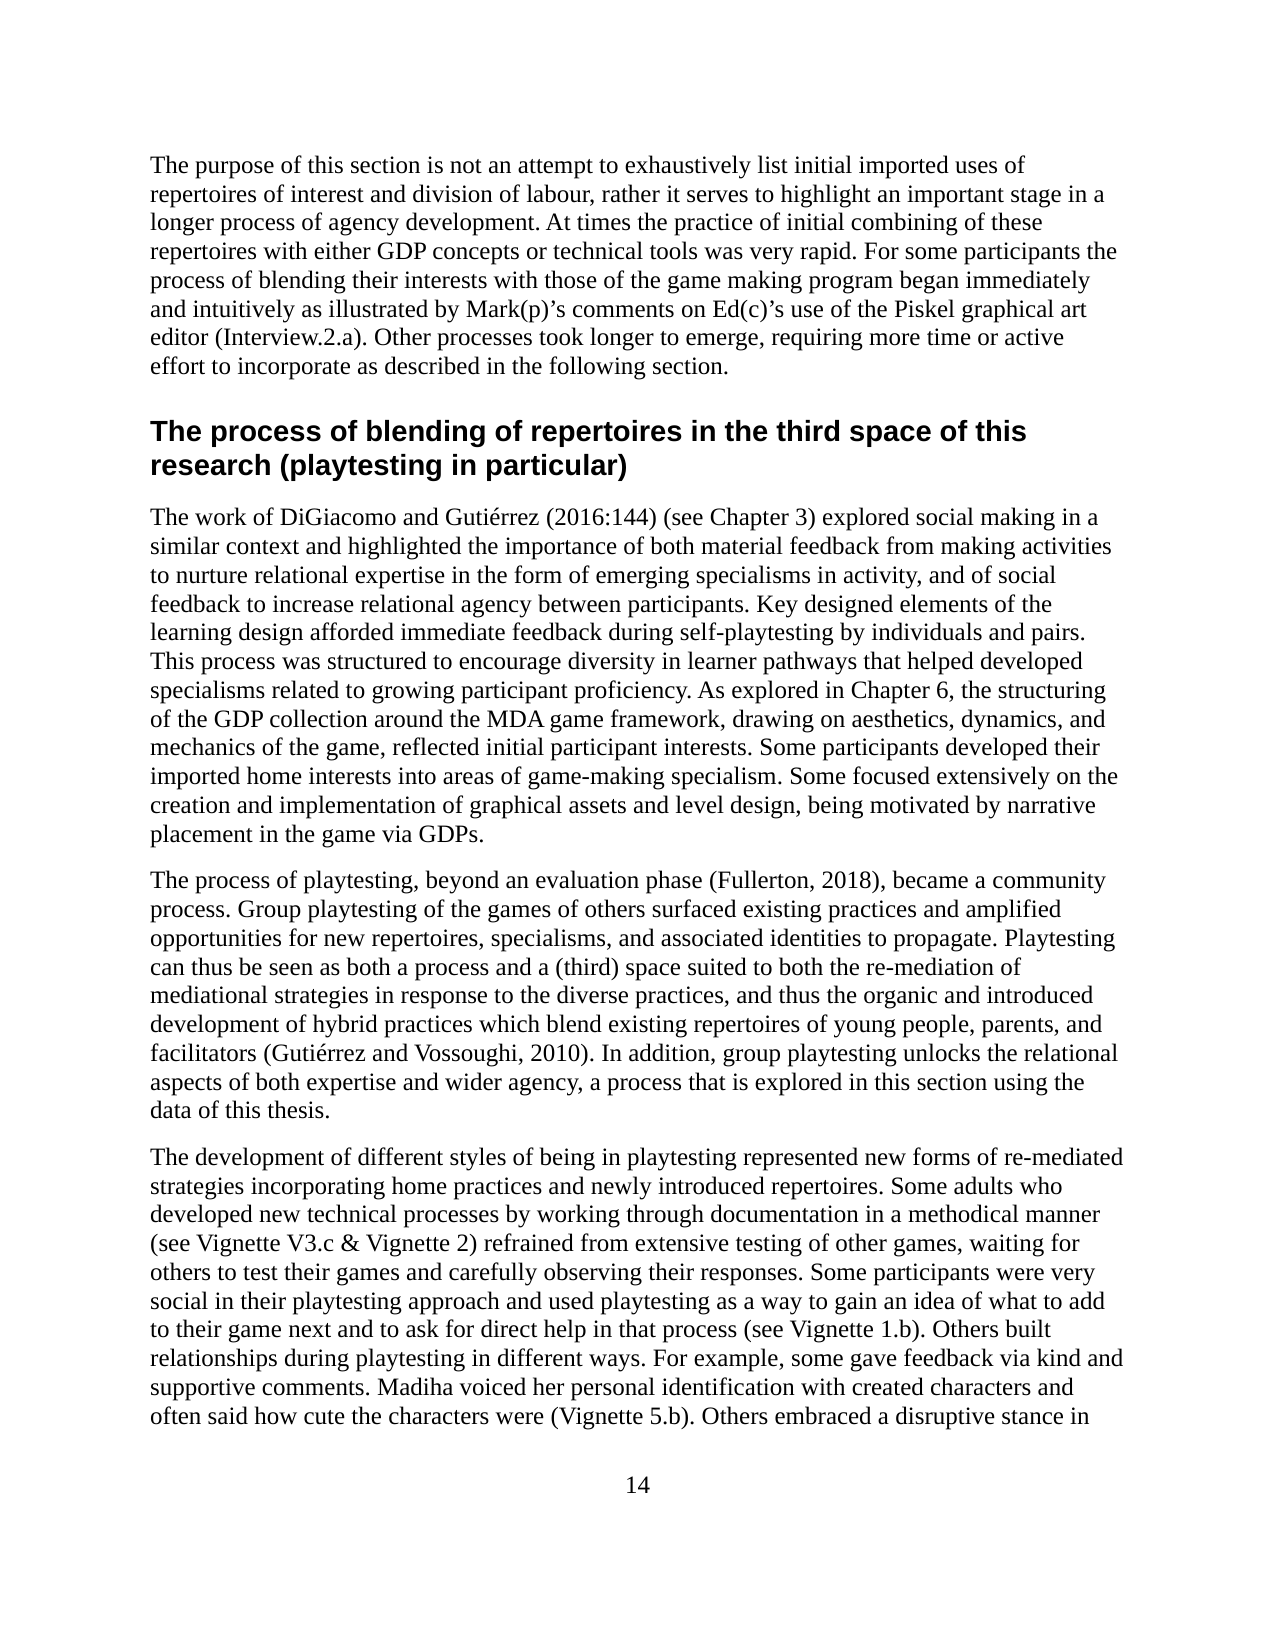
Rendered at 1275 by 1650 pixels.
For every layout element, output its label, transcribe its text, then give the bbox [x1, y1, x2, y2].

text The development of different styles of being in playtesting represented new forms of re-mediated strategies incorporating home practices and newly introduced repertoires. Some adults who developed new technical processes by working through documentation in a methodical manner (see Vignette V3.c & Vignette 2) refrained from extensive testing of other games, waiting for others to test their games and carefully observing their responses. Some participants were very social in their playtesting approach and used playtesting as a way to gain an idea of what to add to their game next and to ask for direct help in that process (see Vignette 1.b). Others built relationships during playtesting in different ways. For example, some gave feedback via kind and supportive comments. Madiha voiced her personal identification with created characters and often said how cute the characters were (Vignette 5.b). Others embraced a disruptive stance in [150, 1142, 1125, 1429]
text The purpose of this section is not an attempt to exhaustively list initial imported uses of repertoires of interest and division of labour, rather it serves to highlight an important stage in a longer process of agency development. At times the practice of initial combining of these repertoires with either GDP concepts or technical tools was very rapid. For some participants the process of blending their interests with those of the game making program began immediately and intuitively as illustrated by Mark(p)’s comments on Ed(c)’s use of the Piskel graphical art editor (Interview.2.a). Other processes took longer to emerge, requiring more time or active effort to incorporate as described in the following section. [150, 150, 1125, 380]
subtitle The process of blending of repertoires in the third space of this research (playtesting in particular) [150, 414, 1125, 481]
text The process of playtesting, beyond an evaluation phase (Fullerton, 2018), became a community process. Group playtesting of the games of others surfaced existing practices and amplified opportunities for new repertoires, specialisms, and associated identities to propagate. Playtesting can thus be seen as both a process and a (third) space suited to both the re-mediation of mediational strategies in response to the diverse practices, and thus the organic and introduced development of hybrid practices which blend existing repertoires of young people, parents, and facilitators (Gutiérrez and Vossoughi, 2010). In addition, group playtesting unlocks the relational aspects of both expertise and wider agency, a process that is explored in this section using the data of this thesis. [150, 865, 1125, 1124]
text The work of DiGiacomo and Gutiérrez (2016:144) (see Chapter 3) explored social making in a similar context and highlighted the importance of both material feedback from making activities to nurture relational expertise in the form of emerging specialisms in activity, and of social feedback to increase relational agency between participants. Key designed elements of the learning design afforded immediate feedback during self-playtesting by individuals and pairs. This process was structured to encourage diversity in learner pathways that helped developed specialisms related to growing participant proficiency. As explored in Chapter 6, the structuring of the GDP collection around the MDA game framework, drawing on aesthetics, dynamics, and mechanics of the game, reflected initial participant interests. Some participants developed their imported home interests into areas of game-making specialism. Some focused extensively on the creation and implementation of graphical assets and level design, being motivated by narrative placement in the game via GDPs. [150, 502, 1125, 847]
